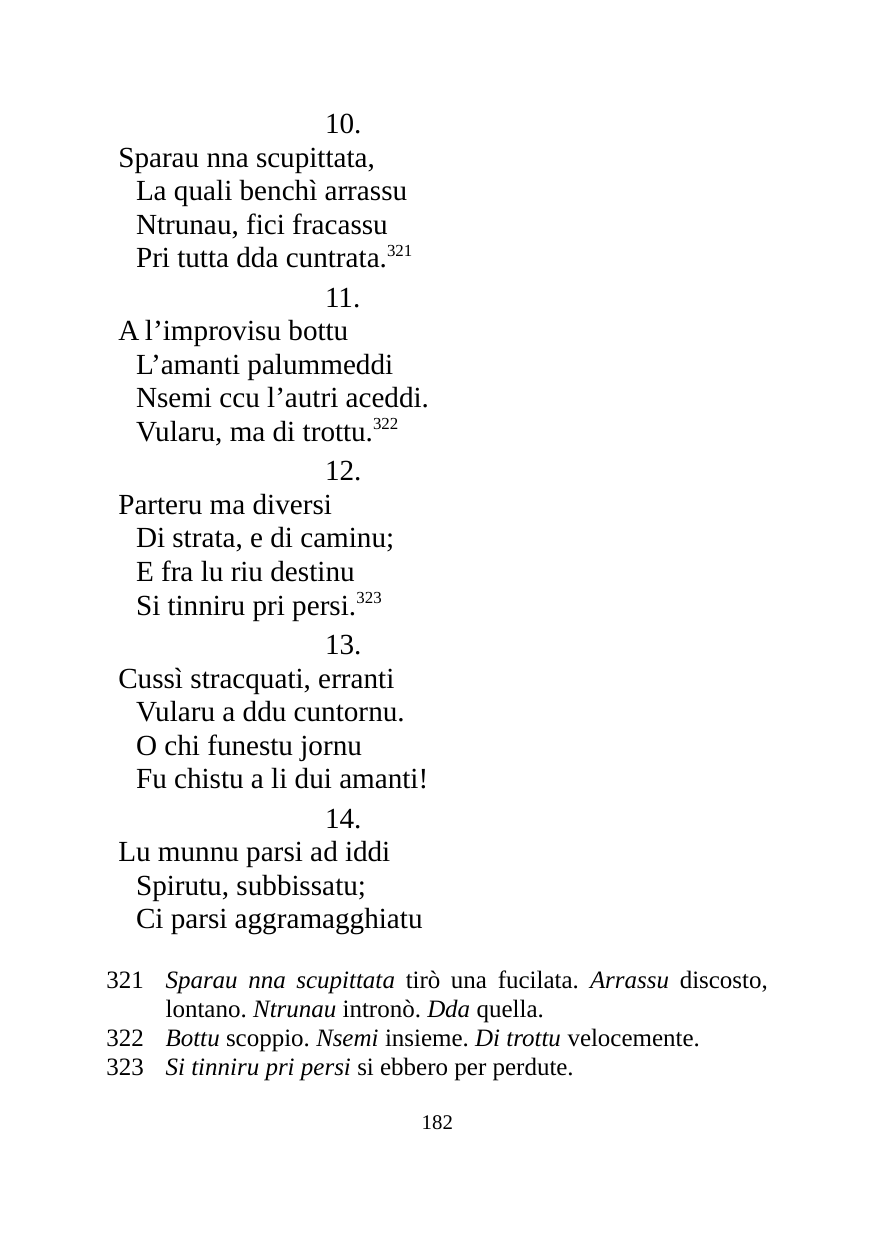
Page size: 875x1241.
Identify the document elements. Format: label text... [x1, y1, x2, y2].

text Parteru ma diversi Di strata, e di caminu; E fra lu riu destinu Si tinniru pri persi. [118, 487, 768, 621]
text Lu munnu parsi ad iddi Spirutu, subbissatu; Ci parsi aggramagghiatu [118, 834, 768, 935]
text 10. [325, 106, 768, 140]
text 11. [325, 280, 768, 313]
text 12. [325, 453, 768, 487]
text Sparau nna scupittata, La quali benchì arrassu Ntrunau, fici fracassu Pri tutta dda cuntrata. [118, 140, 768, 274]
text A l’improvisu bottu L’amanti palummeddi Nsemi ccu l’autri aceddi. Vularu, ma di trottu. [118, 313, 768, 448]
text 14. [325, 801, 768, 834]
text 13. [325, 627, 768, 661]
text Si tinniru pri persi si ebbero per perdute. [106, 1052, 768, 1080]
text Cussì stracquati, erranti Vularu a ddu cuntornu. O chi funestu jornu Fu chistu a li dui amanti! [118, 661, 768, 795]
text Bottu scoppio. Nsemi insieme. Di trottu velocemente. [106, 1023, 768, 1052]
text Sparau nna scupittata tirò una fucilata. Arrassu discosto, lontano. Ntrunau intronò. Dda quella. [106, 965, 768, 1023]
